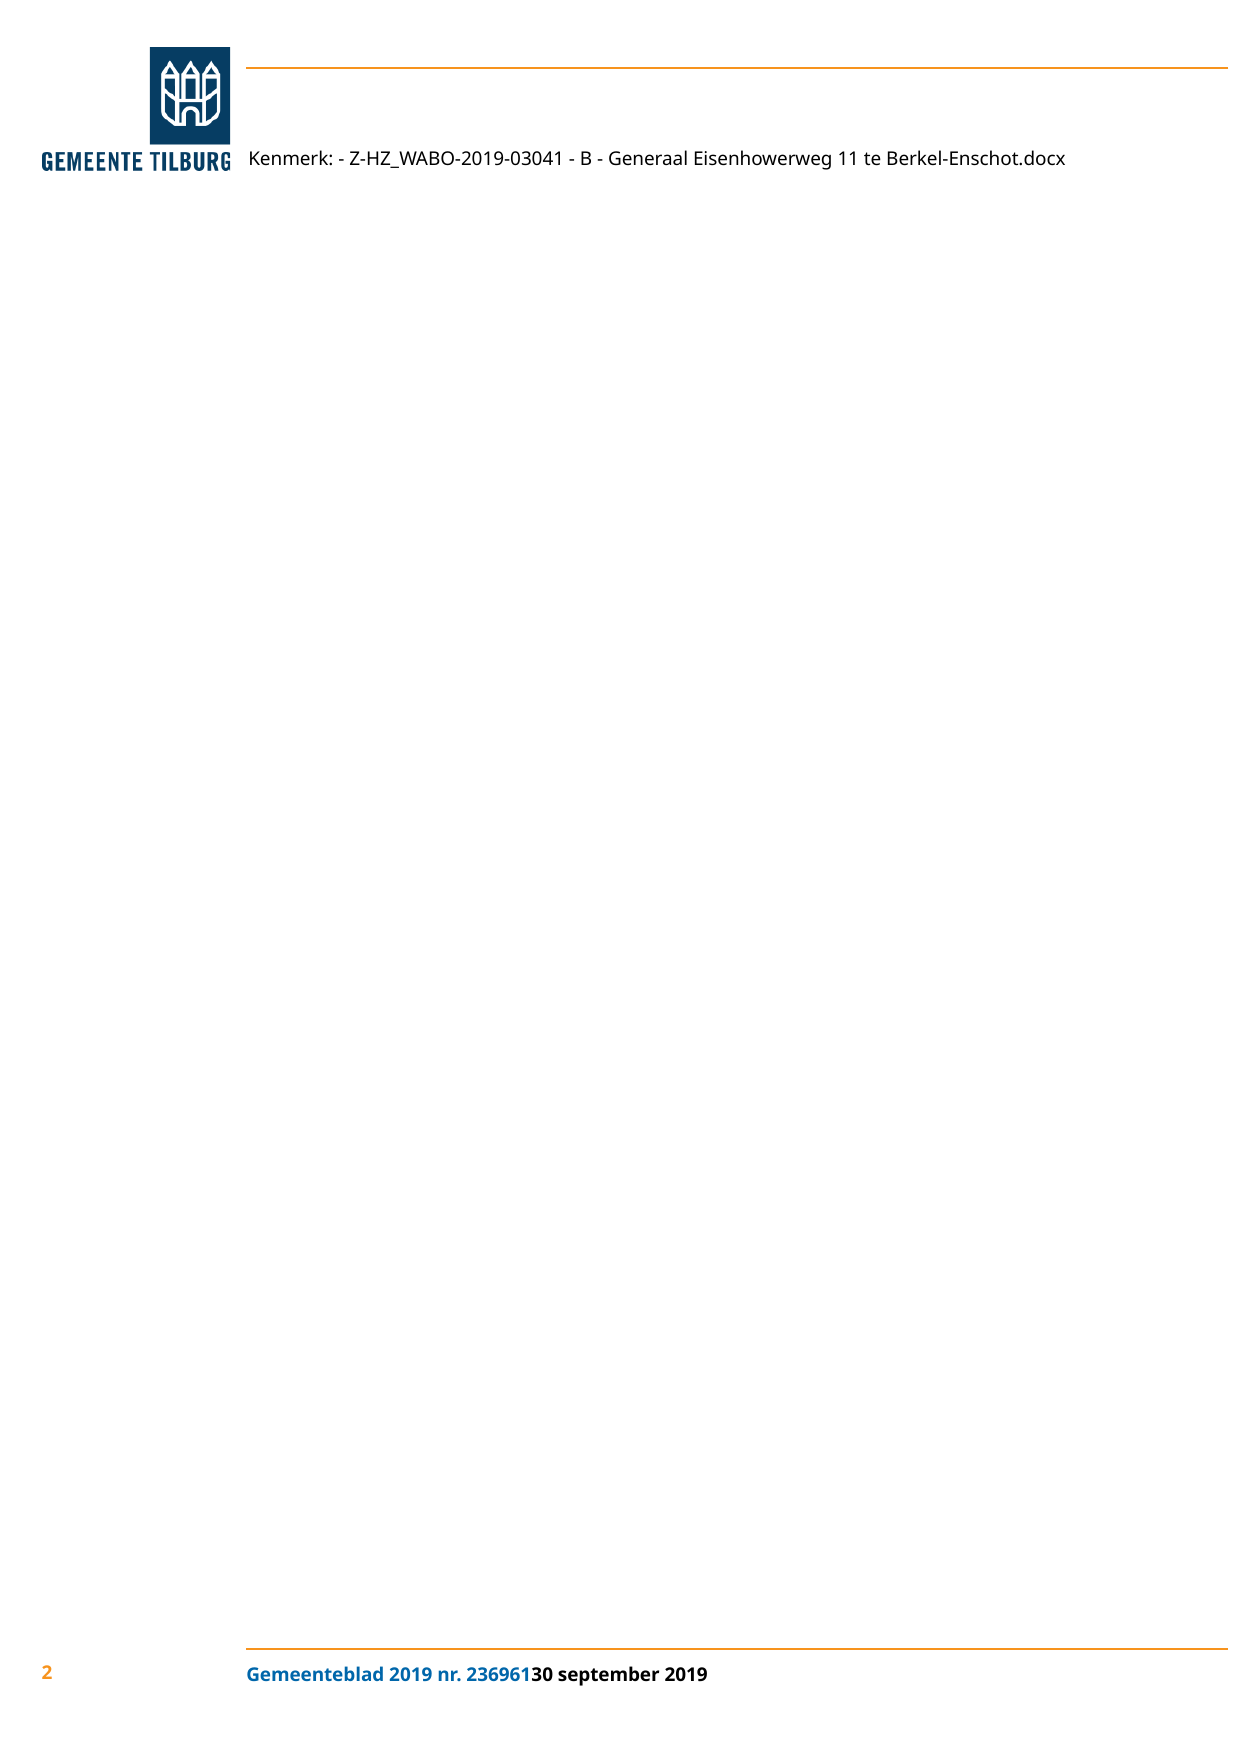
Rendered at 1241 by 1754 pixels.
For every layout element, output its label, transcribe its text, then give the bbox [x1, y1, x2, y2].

text Kenmerk: - Z-HZ_WABO-2019-03041 - B - Generaal Eisenhowerweg 11 te Berkel-Enschot.docx [248, 145, 1152, 171]
picture [41, 47, 231, 172]
